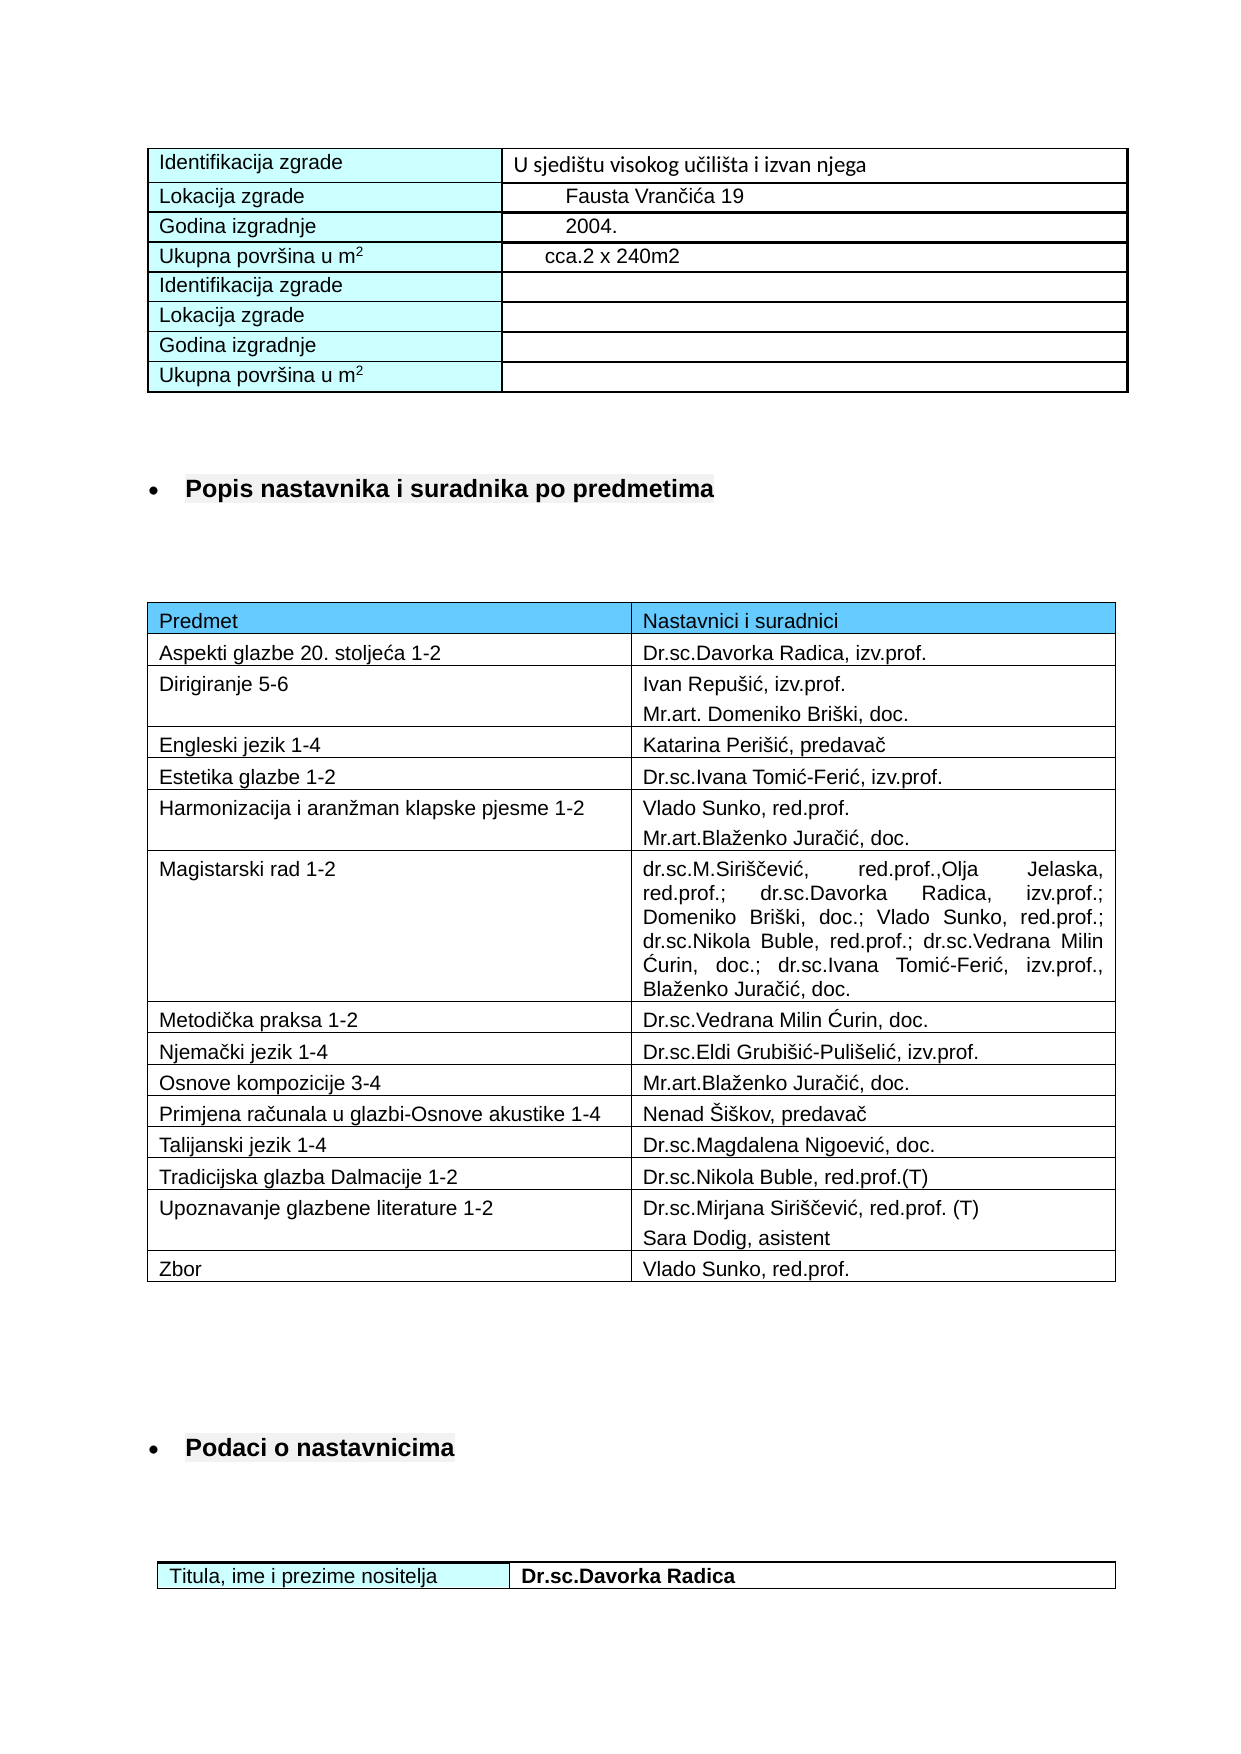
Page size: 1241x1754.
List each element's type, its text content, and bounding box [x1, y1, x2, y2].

table_cell Njemački jezik 1-4 [148, 1033, 631, 1063]
table_cell Ivan Repušić, izv.prof. Mr.art. Domeniko Briški, doc. [632, 666, 1115, 726]
table_cell Vlado Sunko, red.prof. [632, 1251, 1115, 1281]
table_cell dr.sc.M.Siriščević, red.prof.,Olja Jelaska, red.prof.; dr.sc.Davorka Radica, izv.prof.; Domeniko Briški, doc.; Vlado Sunko, red.prof.; dr.sc.Nikola Buble, red.prof.; dr.sc.Vedrana Milin Ćurin, doc.; dr.sc.Ivana Tomić-Ferić, izv.prof., Blaženko Juračić, doc. [632, 851, 1115, 1001]
table_cell Dr.sc.Vedrana Milin Ćurin, doc. [632, 1002, 1115, 1032]
table_cell Fausta Vrančića 19 [503, 184, 1126, 211]
table_cell U sjedištu visokog učilišta i izvan njega [503, 149, 1126, 182]
table_cell Magistarski rad 1-2 [148, 851, 631, 1001]
table_cell Engleski jezik 1-4 [148, 727, 631, 757]
table_cell Ukupna površina u m2 [149, 362, 501, 391]
table_cell Lokacija zgrade [149, 183, 501, 211]
table_cell Osnove kompozicije 3-4 [148, 1065, 631, 1095]
table_cell Mr.art.Blaženko Juračić, doc. [632, 1065, 1115, 1095]
table_cell Estetika glazbe 1-2 [148, 758, 631, 788]
table_cell Dr.sc.Davorka Radica, izv.prof. [632, 634, 1115, 664]
table_cell Katarina Perišić, predavač [632, 727, 1115, 757]
list Podaci o nastavnicima [148, 1433, 1093, 1462]
table_cell Talijanski jezik 1-4 [148, 1127, 631, 1157]
table_cell Dr.sc.Magdalena Nigoević, doc. [632, 1127, 1115, 1157]
table_header Titula, ime i prezime nositelja [158, 1564, 509, 1587]
table_header Dr.sc.Davorka Radica [510, 1563, 1115, 1587]
table_cell Ukupna površina u m2 [149, 243, 501, 271]
table_cell Metodička praksa 1-2 [148, 1002, 631, 1032]
list Popis nastavnika i suradnika po predmetima [148, 474, 1093, 503]
table_cell [503, 273, 1126, 301]
table_cell Identifikacija zgrade [149, 149, 501, 182]
table_cell Lokacija zgrade [149, 302, 501, 331]
table_cell [503, 303, 1126, 331]
table_cell Dr.sc.Ivana Tomić-Ferić, izv.prof. [632, 758, 1115, 788]
table_cell Nenad Šiškov, predavač [632, 1096, 1115, 1126]
table_cell Vlado Sunko, red.prof. Mr.art.Blaženko Juračić, doc. [632, 790, 1115, 850]
table_cell Upoznavanje glazbene literature 1-2 [148, 1190, 631, 1250]
table_cell Godina izgradnje [149, 213, 501, 241]
table_cell Harmonizacija i aranžman klapske pjesme 1-2 [148, 790, 631, 850]
table_cell [503, 333, 1126, 361]
table_cell Identifikacija zgrade [149, 273, 501, 301]
table_header Predmet [148, 603, 631, 633]
table_cell Tradicijska glazba Dalmacije 1-2 [148, 1158, 631, 1188]
table_cell Dr.sc.Nikola Buble, red.prof.(T) [632, 1158, 1115, 1188]
table_cell Dr.sc.Mirjana Siriščević, red.prof. (T) Sara Dodig, asistent [632, 1190, 1115, 1250]
table_header Nastavnici i suradnici [632, 603, 1115, 633]
table_cell Aspekti glazbe 20. stoljeća 1-2 [148, 634, 631, 664]
table_cell Primjena računala u glazbi-Osnove akustike 1-4 [148, 1096, 631, 1126]
table_cell [503, 363, 1126, 391]
table_cell cca.2 x 240m2 [503, 244, 1126, 271]
table_cell Dr.sc.Eldi Grubišić-Pulišelić, izv.prof. [632, 1033, 1115, 1063]
table_cell 2004. [503, 214, 1126, 241]
table_cell Zbor [148, 1251, 631, 1281]
table_cell Dirigiranje 5-6 [148, 666, 631, 726]
table_cell Godina izgradnje [149, 332, 501, 361]
